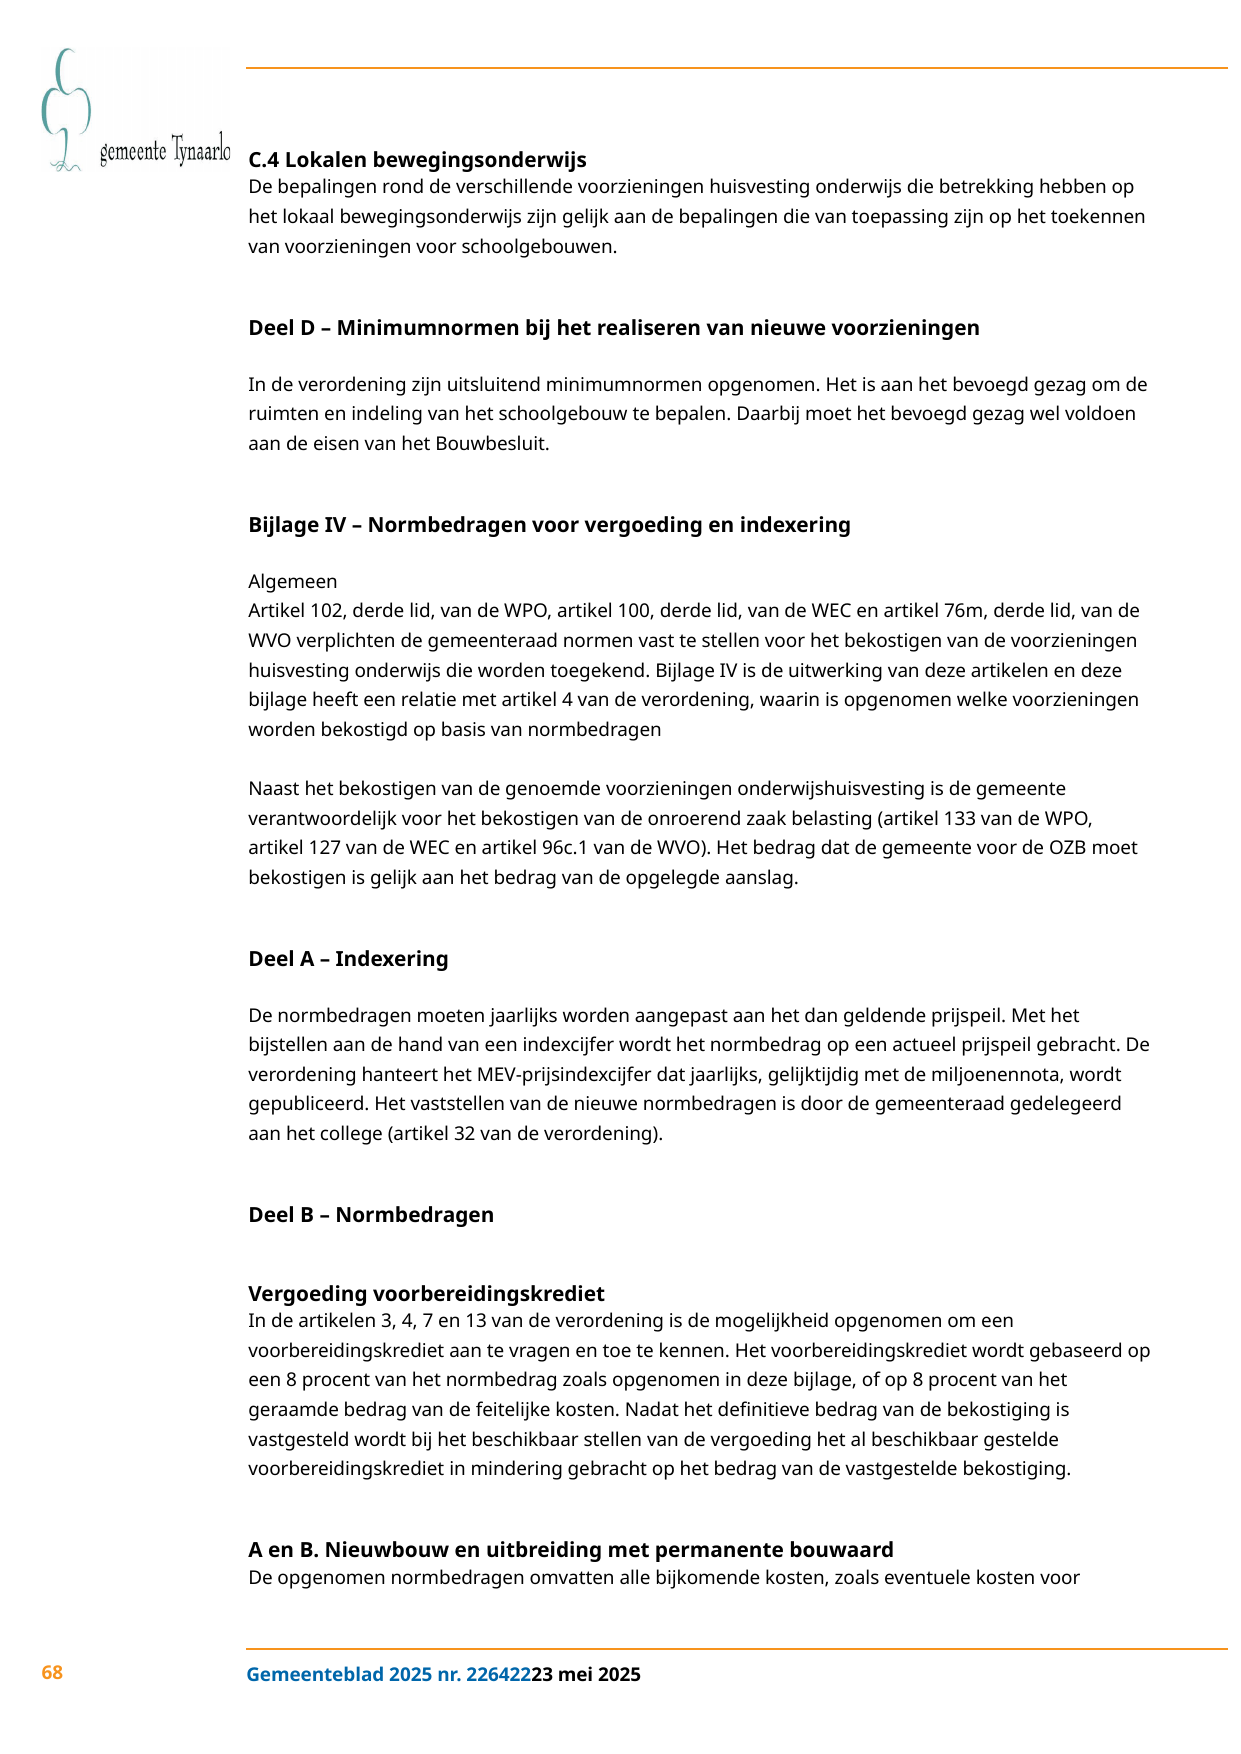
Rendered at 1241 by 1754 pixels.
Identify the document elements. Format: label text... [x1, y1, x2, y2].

text De normbedragen moeten jaarlijks worden aangepast aan het dan geldende prijspeil. Met het bijstellen aan de hand van een indexcijfer wordt het normbedrag op een actueel prijspeil gebracht. De verordening hanteert het MEV-prijsindexcijfer dat jaarlijks, gelijktijdig met de miljoenennota, wordt gepubliceerd. Het vaststellen van de nieuwe normbedragen is door de gemeenteraad gedelegeerd aan het college (artikel 32 van de verordening). [248, 1002, 1152, 1146]
text De bepalingen rond de verschillende voorzieningen huisvesting onderwijs die betrekking hebben op het lokaal bewegingsonderwijs zijn gelijk aan de bepalingen die van toepassing zijn op het toekennen van voorzieningen voor schoolgebouwen. [248, 174, 1152, 258]
text In de verordening zijn uitsluitend minimumnormen opgenomen. Het is aan het bevoegd gezag om de ruimten en indeling van het schoolgebouw te bepalen. Daarbij moet het bevoegd gezag wel voldoen aan de eisen van het Bouwbesluit. [248, 371, 1152, 456]
picture [41, 47, 231, 172]
text Algemeen [248, 568, 1152, 594]
text C.4 Lokalen bewegingsonderwijs [248, 145, 1152, 174]
text Vergoeding voorbereidingskrediet [248, 1279, 1152, 1307]
text Artikel 102, derde lid, van de WPO, artikel 100, derde lid, van de WEC en artikel 76m, derde lid, van de WVO verplichten de gemeenteraad normen vast te stellen voor het bekostigen van de voorzieningen huisvesting onderwijs die worden toegekend. Bijlage IV is de uitwerking van deze artikelen en deze bijlage heeft een relatie met artikel 4 van de verordening, waarin is opgenomen welke voorzieningen worden bekostigd op basis van normbedragen [248, 598, 1152, 742]
text De opgenomen normbedragen omvatten alle bijkomende kosten, zoals eventuele kosten voor [248, 1564, 1152, 1589]
text Deel B – Normbedragen [248, 1200, 1152, 1229]
text Naast het bekostigen van de genoemde voorzieningen onderwijshuisvesting is de gemeente verantwoordelijk voor het bekostigen van de onroerend zaak belasting (artikel 133 van de WPO, artikel 127 van de WEC en artikel 96c.1 van de WVO). Het bedrag dat de gemeente voor de OZB moet bekostigen is gelijk aan het bedrag van de opgelegde aanslag. [248, 775, 1152, 889]
text Deel A – Indexering [248, 944, 1152, 972]
text A en B. Nieuwbouw en uitbreiding met permanente bouwaard [248, 1535, 1152, 1564]
text Deel D – Minimumnormen bij het realiseren van nieuwe voorzieningen [248, 313, 1152, 341]
text In de artikelen 3, 4, 7 en 13 van de verordening is de mogelijkheid opgenomen om een voorbereidingskrediet aan te vragen en toe te kennen. Het voorbereidingskrediet wordt gebaseerd op een 8 procent van het normbedrag zoals opgenomen in deze bijlage, of op 8 procent van het geraamde bedrag van de feitelijke kosten. Nadat het definitieve bedrag van de bekostiging is vastgesteld wordt bij het beschikbaar stellen van de vergoeding het al beschikbaar gestelde voorbereidingskrediet in mindering gebracht op het bedrag van de vastgestelde bekostiging. [248, 1307, 1152, 1481]
text Bijlage IV – Normbedragen voor vergoeding en indexering [248, 510, 1152, 538]
